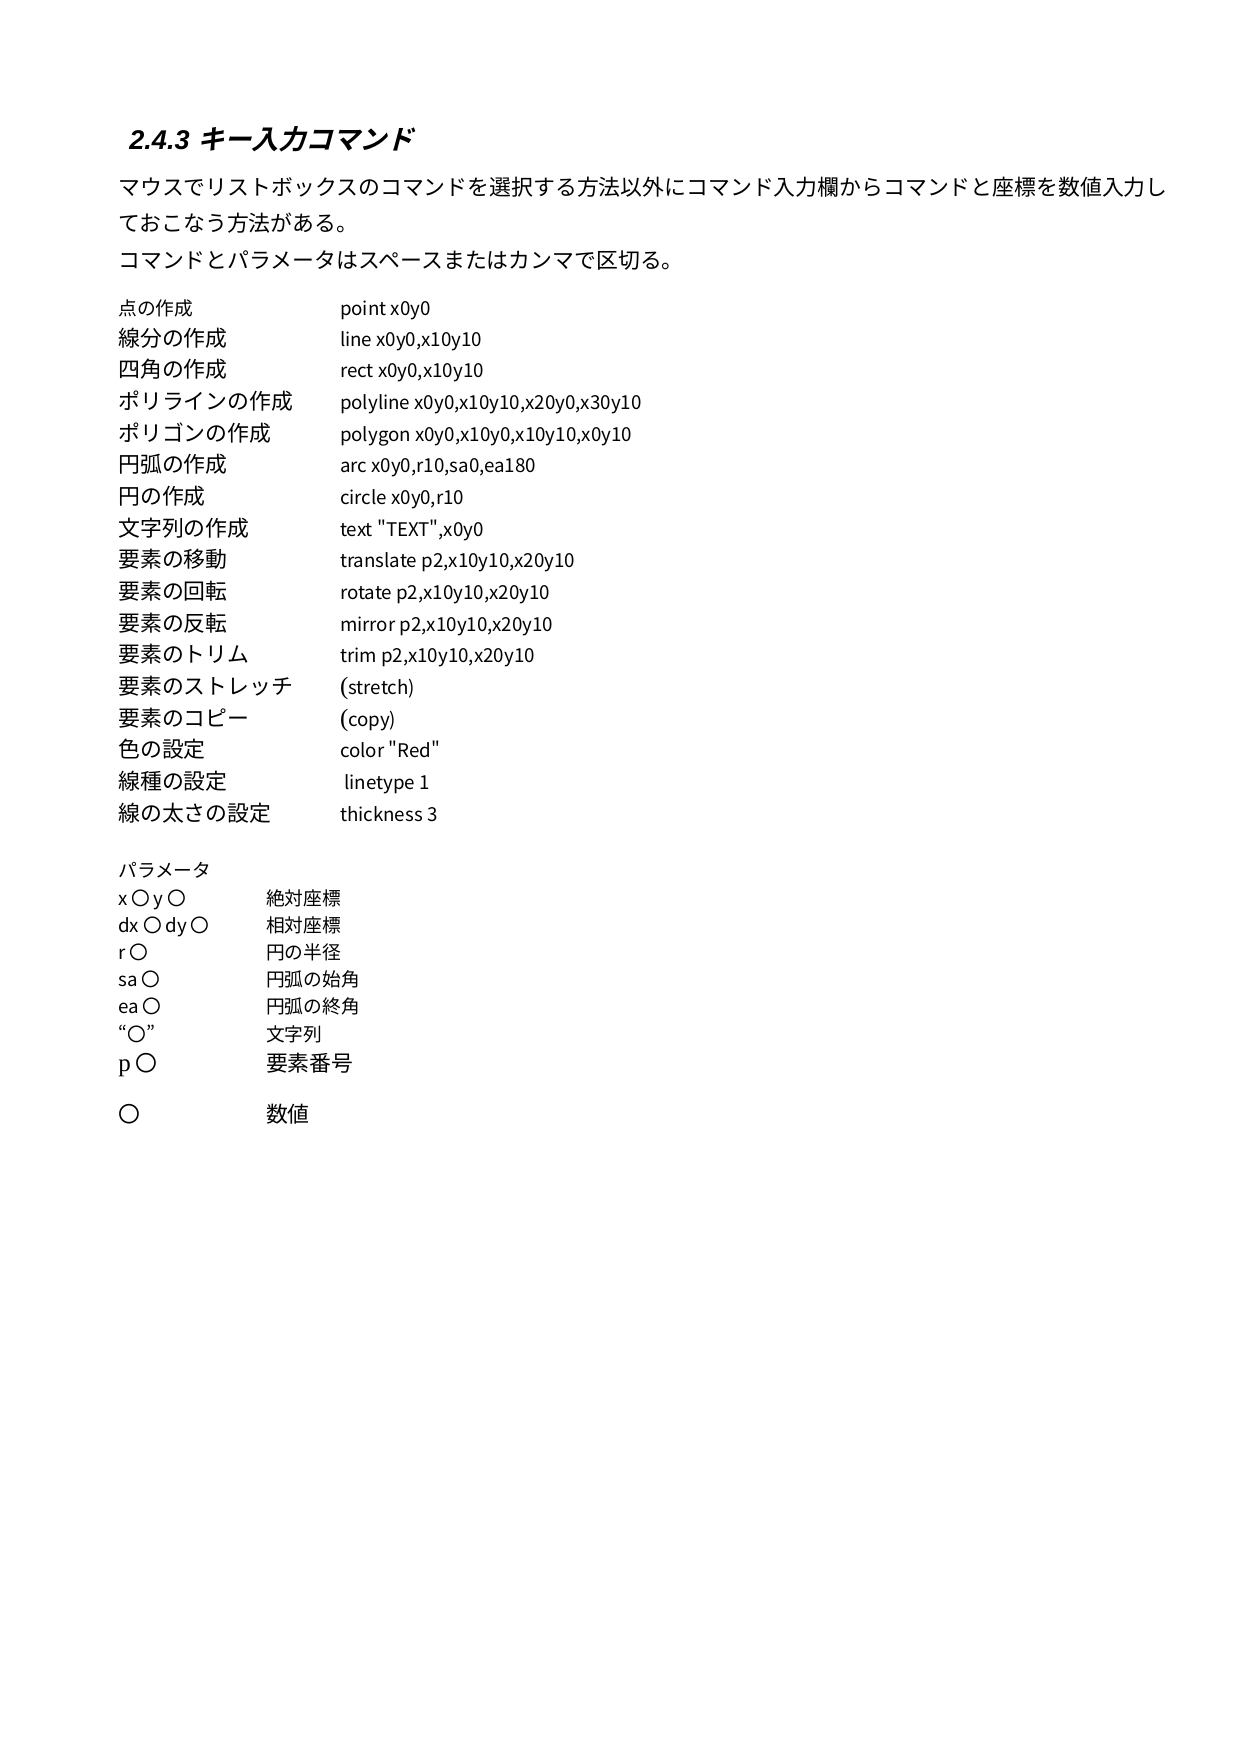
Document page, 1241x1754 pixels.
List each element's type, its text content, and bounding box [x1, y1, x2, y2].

text r〇 円の半径 [118, 938, 1187, 965]
text p〇 要素番号 [118, 1046, 1187, 1078]
text x〇y〇 絶対座標 [118, 883, 1187, 911]
text sa〇 円弧の始角 [118, 965, 1187, 992]
text ea〇 円弧の終角 [118, 992, 1187, 1019]
text パラメータ [118, 856, 1187, 883]
text 〇 数値 [118, 1097, 1187, 1129]
text マウスでリストボックスのコマンドを選択する方法以外にコマンド入力欄からコマンドと座標を数値入力しておこなう方法がある。 コマンドとパラメータはスペースまたはカンマで区切る。 [118, 170, 1187, 274]
text dx〇dy〇 相対座標 [118, 911, 1187, 938]
text “〇” 文字列 [118, 1019, 1187, 1046]
text 点の作成 point x0y0 線分の作成 line x0y0,x10y10 四角の作成 rect x0y0,x10y10 ポリラインの作成 polyline x0y0,x10y10,x20y0,x30y10 ポリゴンの作成 polygon x0y0,x10y0,x10y10,x0y10 円弧の作成 arc x0y0,r10,sa0,ea180 円の作成 circle x0y0,r10 文字列の作成 text "TEXT",x0y0 要素の移動 translate p2,x10y10,x20y10 要素の回転 rotate p2,x10y10,x20y10 要素の反転 mirror p2,x10y10,x20y10 要素のトリム trim p2,x10y10,x20y10 要素のストレッチ (stretch) 要素のコピー (copy) 色の設定 color "Red" 線種の設定 linetype 1 線の太さの設定 thickness 3 [118, 293, 1187, 827]
subtitle 2.4.3 キー入力コマンド [129, 118, 1187, 157]
